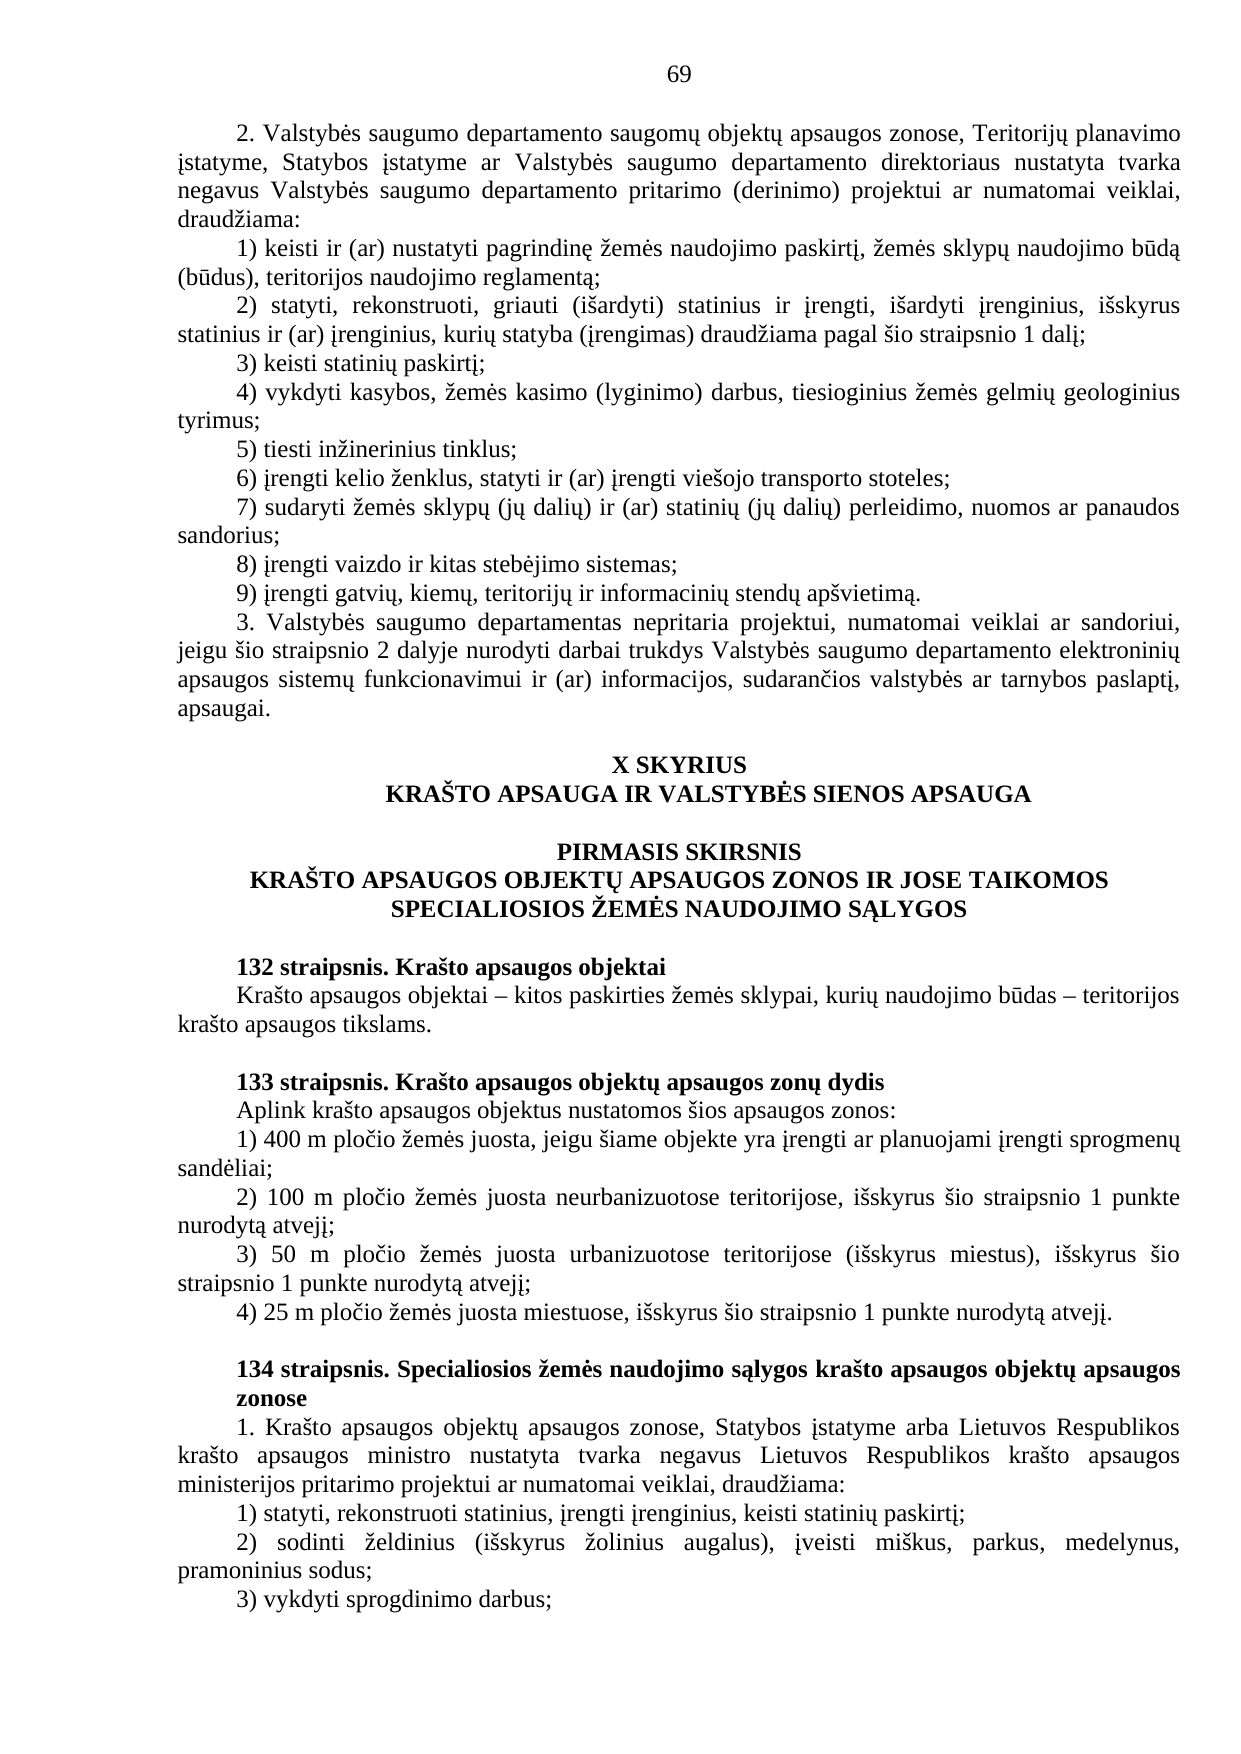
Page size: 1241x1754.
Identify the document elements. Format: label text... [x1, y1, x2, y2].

text 2) sodinti želdinius (išskyrus žolinius augalus), įveisti miškus, parkus, medelynus, pramoninius sodus; [177, 1527, 1181, 1584]
text 8) įrengti vaizdo ir kitas stebėjimo sistemas; [177, 549, 1181, 578]
text 3) keisti statinių paskirtį; [177, 348, 1181, 377]
text 9) įrengti gatvių, kiemų, teritorijų ir informacinių stendų apšvietimą. [177, 578, 1181, 607]
text KRAŠTO APSAUGOS OBJEKTŲ APSAUGOS ZONOS IR JOSE TAIKOMOS SPECIALIOSIOS ŽEMĖS NAUDOJIMO SĄLYGOS [177, 866, 1181, 923]
text 6) įrengti kelio ženklus, statyti ir (ar) įrengti viešojo transporto stoteles; [177, 463, 1181, 492]
text 4) 25 m pločio žemės juosta miestuose, išskyrus šio straipsnio 1 punkte nurodytą atvejį. [177, 1297, 1181, 1326]
text 2. Valstybės saugumo departamento saugomų objektų apsaugos zonose, Teritorijų planavimo įstatyme, Statybos įstatyme ar Valstybės saugumo departamento direktoriaus nustatyta tvarka negavus Valstybės saugumo departamento pritarimo (derinimo) projektui ar numatomai veiklai, draudžiama: [177, 118, 1181, 233]
text Aplink krašto apsaugos objektus nustatomos šios apsaugos zonos: [177, 1096, 1181, 1124]
text 1) statyti, rekonstruoti statinius, įrengti įrenginius, keisti statinių paskirtį; [177, 1498, 1181, 1527]
text Krašto apsaugos objektai – kitos paskirties žemės sklypai, kurių naudojimo būdas – teritorijos krašto apsaugos tikslams. [177, 981, 1181, 1038]
text 132 straipsnis. Krašto apsaugos objektai [177, 952, 1181, 981]
text 1) 400 m pločio žemės juosta, jeigu šiame objekte yra įrengti ar planuojami įrengti sprogmenų sandėliai; [177, 1124, 1181, 1182]
text 134 straipsnis. Specialiosios žemės naudojimo sąlygos krašto apsaugos objektų apsaugos zonose [236, 1354, 1181, 1412]
text 3. Valstybės saugumo departamentas nepritaria projektui, numatomai veiklai ar sandoriui, jeigu šio straipsnio 2 dalyje nurodyti darbai trukdys Valstybės saugumo departamento elektroninių apsaugos sistemų funkcionavimui ir (ar) informacijos, sudarančios valstybės ar tarnybos paslaptį, apsaugai. [177, 607, 1181, 722]
text 133 straipsnis. Krašto apsaugos objektų apsaugos zonų dydis [177, 1067, 1181, 1096]
text X SKYRIUS [177, 751, 1181, 779]
text 2) 100 m pločio žemės juosta neurbanizuotose teritorijose, išskyrus šio straipsnio 1 punkte nurodytą atvejį; [177, 1182, 1181, 1239]
text KRAŠTO APSAUGA IR VALSTYBĖS SIENOS APSAUGA [177, 779, 1181, 808]
text 7) sudaryti žemės sklypų (jų dalių) ir (ar) statinių (jų dalių) perleidimo, nuomos ar panaudos sandorius; [177, 492, 1181, 549]
text 5) tiesti inžinerinius tinklus; [177, 434, 1181, 463]
text PIRMASIS SKIRSNIS [177, 837, 1181, 866]
text 1) keisti ir (ar) nustatyti pagrindinę žemės naudojimo paskirtį, žemės sklypų naudojimo būdą (būdus), teritorijos naudojimo reglamentą; [177, 233, 1181, 291]
text 4) vykdyti kasybos, žemės kasimo (lyginimo) darbus, tiesioginius žemės gelmių geologinius tyrimus; [177, 377, 1181, 434]
text 1. Krašto apsaugos objektų apsaugos zonose, Statybos įstatyme arba Lietuvos Respublikos krašto apsaugos ministro nustatyta tvarka negavus Lietuvos Respublikos krašto apsaugos ministerijos pritarimo projektui ar numatomai veiklai, draudžiama: [177, 1412, 1181, 1498]
text 2) statyti, rekonstruoti, griauti (išardyti) statinius ir įrengti, išardyti įrenginius, išskyrus statinius ir (ar) įrenginius, kurių statyba (įrengimas) draudžiama pagal šio straipsnio 1 dalį; [177, 291, 1181, 348]
text 3) 50 m pločio žemės juosta urbanizuotose teritorijose (išskyrus miestus), išskyrus šio straipsnio 1 punkte nurodytą atvejį; [177, 1239, 1181, 1297]
text 3) vykdyti sprogdinimo darbus; [177, 1584, 1181, 1613]
